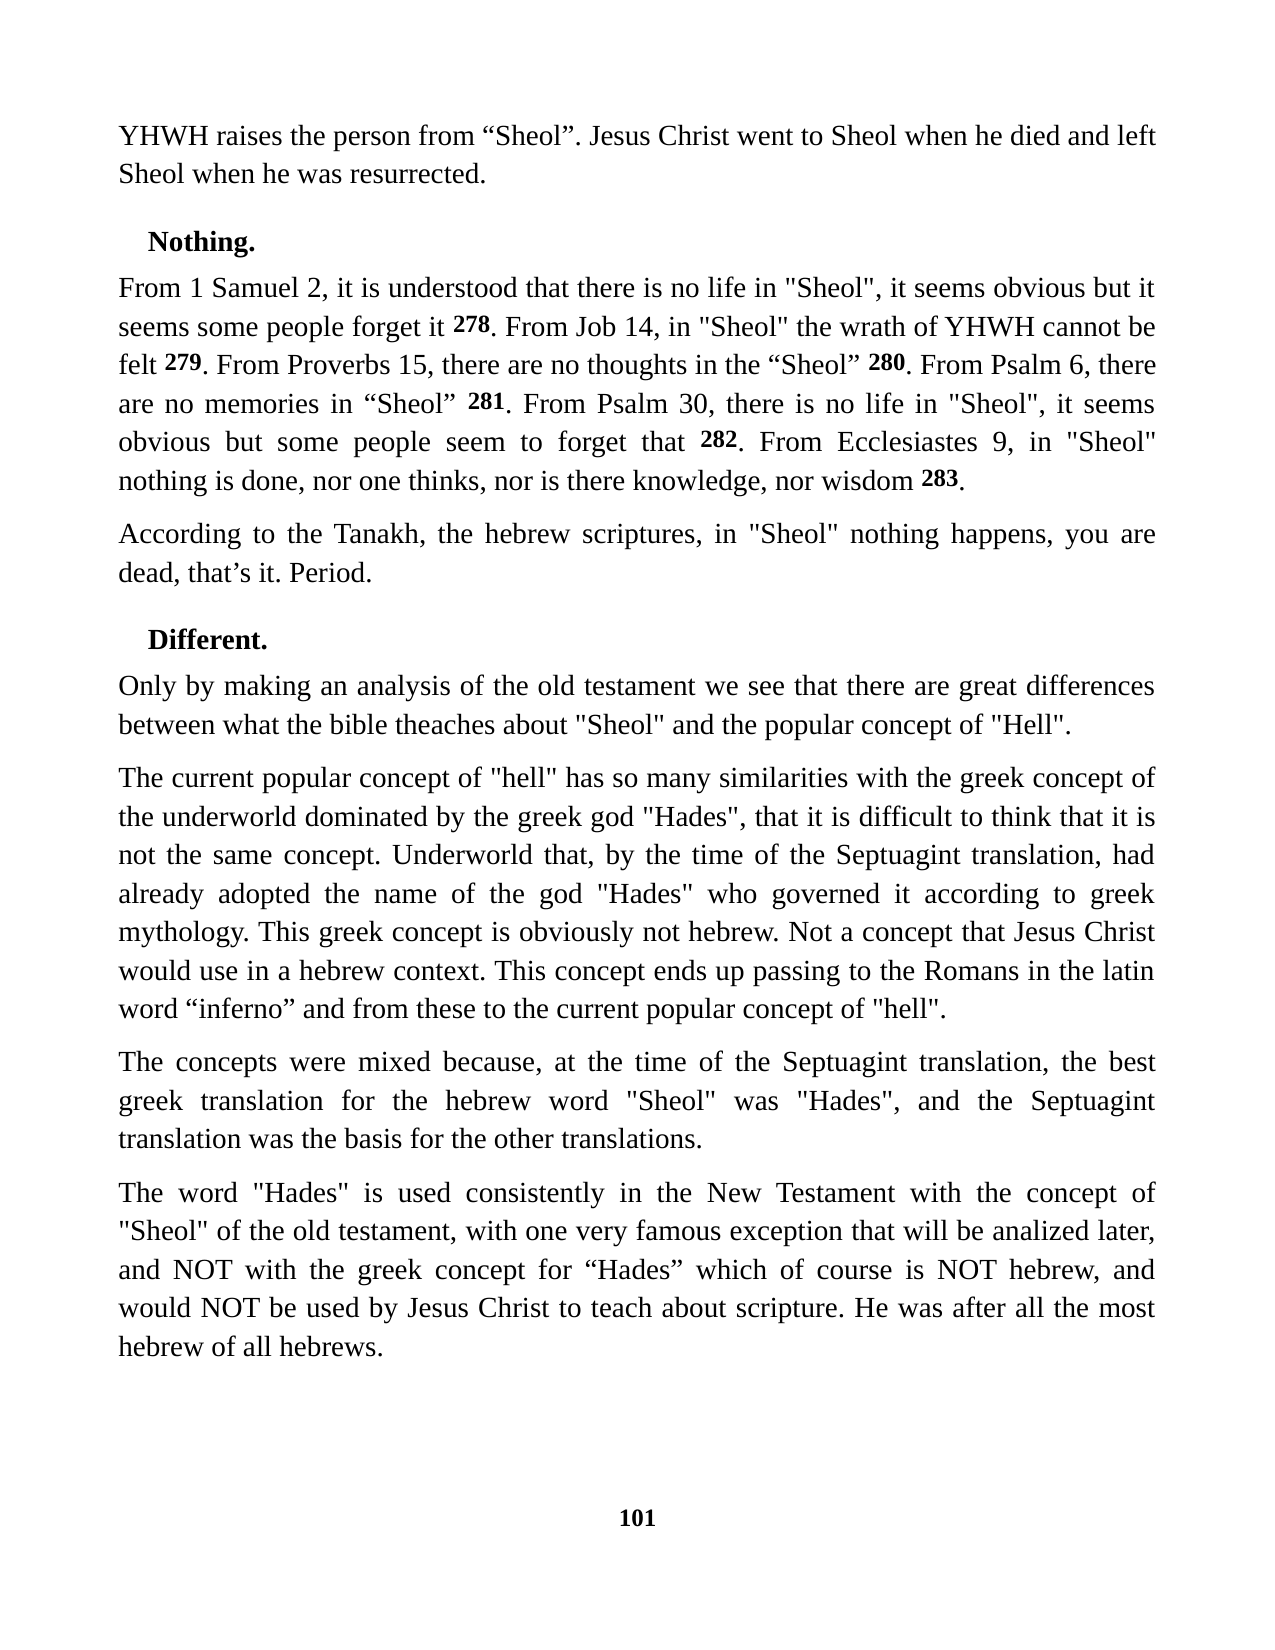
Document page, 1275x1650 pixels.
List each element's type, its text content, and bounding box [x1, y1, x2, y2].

text YHWH raises the person from “Sheol”. Jesus Christ went to Sheol when he died and left Sheol when he was resurrected. [118, 118, 1157, 190]
text The concepts were mixed because, at the time of the Septuagint translation, the best greek translation for the hebrew word "Sheol" was "Hades", and the Septuagint translation was the basis for the other translations. [118, 1044, 1157, 1155]
text From 1 Samuel 2, it is understood that there is no life in "Sheol", it seems obvious but it seems some people forget it . From Job 14, in "Sheol" the wrath of YHWH cannot be felt . From Proverbs 15, there are no thoughts in the “Sheol” . From Psalm 6, there are no memories in “Sheol” . From Psalm 30, there is no life in "Sheol", it seems obvious but some people seem to forget that . From Ecclesiastes 9, in "Sheol" nothing is done, nor one thinks, nor is there knowledge, nor wisdom . [118, 270, 1157, 497]
text According to the Tanakh, the hebrew scriptures, in "Sheol" nothing happens, you are dead, that’s it. Period. [118, 516, 1157, 588]
subtitle Different. [148, 622, 1157, 656]
text The word "Hades" is used consistently in the New Testament with the concept of "Sheol" of the old testament, with one very famous exception that will be analized later, and NOT with the greek concept for “Hades” which of course is NOT hebrew, and would NOT be used by Jesus Christ to teach about scripture. He was after all the most hebrew of all hebrews. [118, 1175, 1157, 1362]
text Only by making an analysis of the old testament we see that there are great differences between what the bible theaches about "Sheol" and the popular concept of "Hell". [118, 668, 1157, 741]
subtitle Nothing. [148, 224, 1157, 258]
text The current popular concept of "hell" has so many similarities with the greek concept of the underworld dominated by the greek god "Hades", that it is difficult to think that it is not the same concept. Underworld that, by the time of the Septuagint translation, had already adopted the name of the god "Hades" who governed it according to greek mythology. This greek concept is obviously not hebrew. Not a concept that Jesus Christ would use in a hebrew context. This concept ends up passing to the Romans in the latin word “inferno” and from these to the current popular concept of "hell". [118, 760, 1157, 1025]
